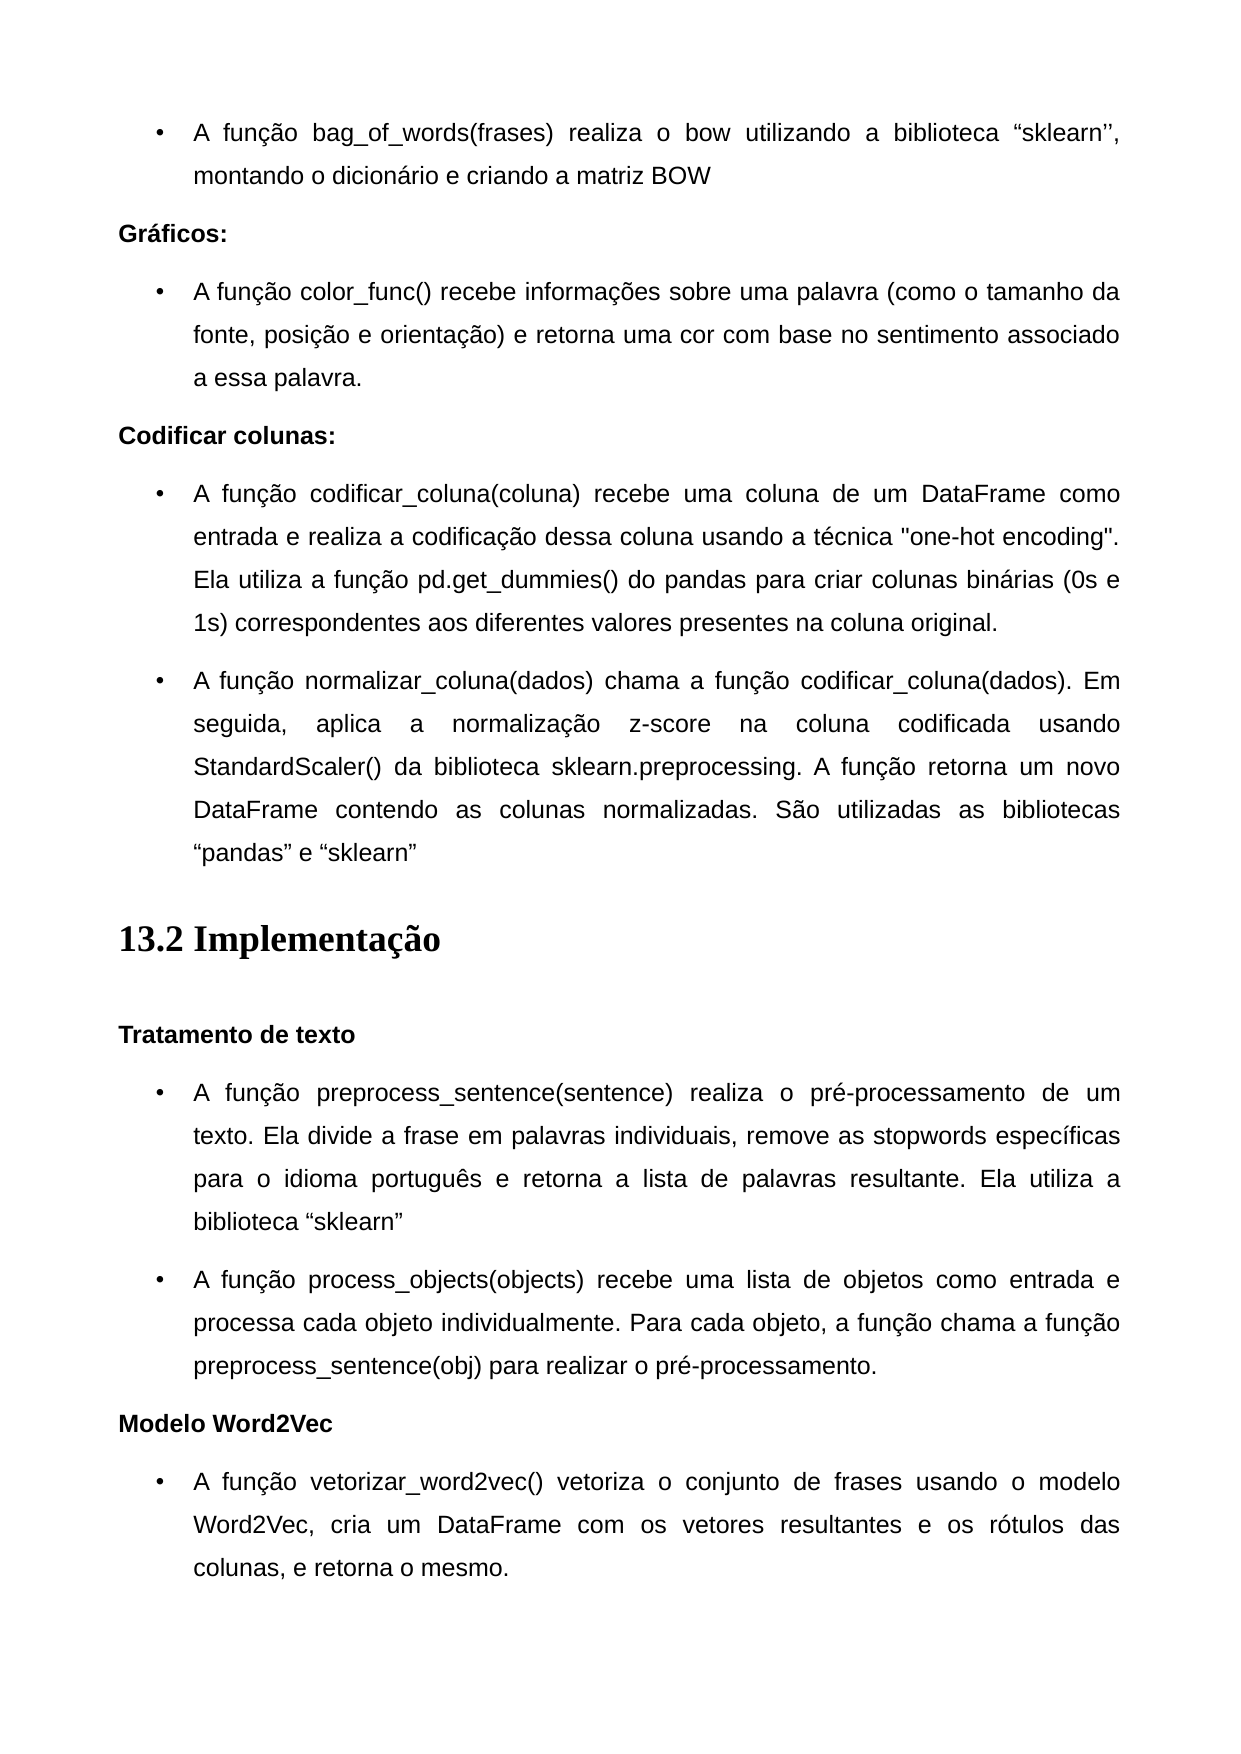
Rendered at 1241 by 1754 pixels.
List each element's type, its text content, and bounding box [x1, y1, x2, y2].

list A função process_objects(objects) recebe uma lista de objetos como entrada e processa cada objeto individualmente. Para cada objeto, a função chama a função preprocess_sentence(obj) para realizar o pré-processamento. [156, 1265, 1122, 1380]
subtitle 13.2 Implementação [118, 917, 1122, 960]
list A função bag_of_words(frases) realiza o bow utilizando a biblioteca “sklearn’’, montando o dicionário e criando a matriz BOW [156, 118, 1122, 190]
text Tratamento de texto [118, 1020, 1122, 1049]
list A função normalizar_coluna(dados) chama a função codificar_coluna(dados). Em seguida, aplica a normalização z-score na coluna codificada usando StandardScaler() da biblioteca sklearn.preprocessing. A função retorna um novo DataFrame contendo as colunas normalizadas. São utilizadas as bibliotecas “pandas” e “sklearn” [156, 666, 1122, 867]
list A função color_func() recebe informações sobre uma palavra (como o tamanho da fonte, posição e orientação) e retorna uma cor com base no sentimento associado a essa palavra. [156, 277, 1122, 392]
list A função codificar_coluna(coluna) recebe uma coluna de um DataFrame como entrada e realiza a codificação dessa coluna usando a técnica "one-hot encoding". Ela utiliza a função pd.get_dummies() do pandas para criar colunas binárias (0s e 1s) correspondentes aos diferentes valores presentes na coluna original. [156, 478, 1122, 637]
list A função preprocess_sentence(sentence) realiza o pré-processamento de um texto. Ela divide a frase em palavras individuais, remove as stopwords específicas para o idioma português e retorna a lista de palavras resultante. Ela utiliza a biblioteca “sklearn” [156, 1078, 1122, 1236]
text Modelo Word2Vec [118, 1409, 1122, 1438]
list A função vetorizar_word2vec() vetoriza o conjunto de frases usando o modelo Word2Vec, cria um DataFrame com os vetores resultantes e os rótulos das colunas, e retorna o mesmo. [156, 1467, 1122, 1582]
text Gráficos: [118, 219, 1122, 248]
text Codificar colunas: [118, 421, 1122, 449]
